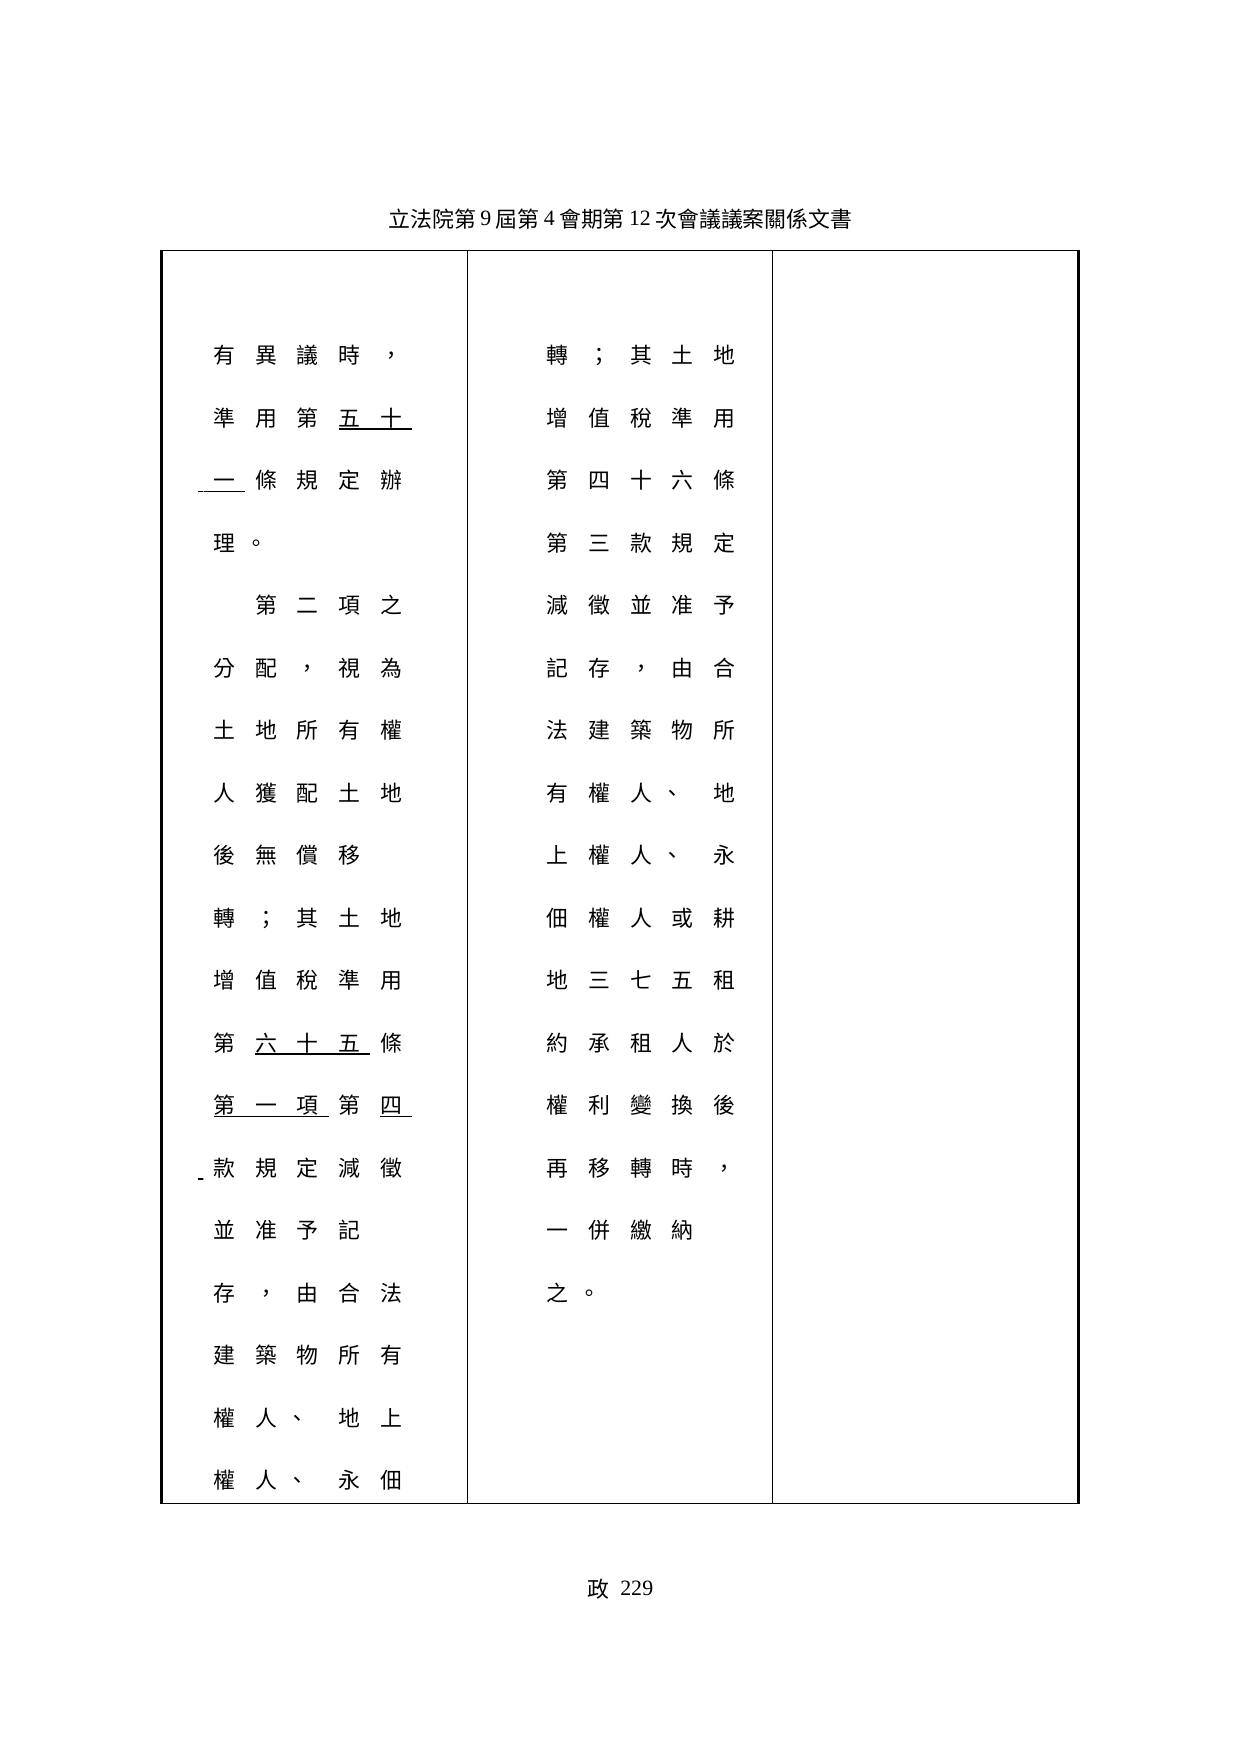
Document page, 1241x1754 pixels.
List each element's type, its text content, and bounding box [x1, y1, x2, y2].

table_cell 有異議時，準用第五十一條規定辦理。 第二項之分配，視為土地所有權人獲配土地後無償移轉；其土地增值稅準用第六十五條第一項第四款規定減徵並准予記存，由合法建築物所有權人、地上權人、永佃 [163, 251, 467, 1503]
table_cell 轉；其土地增值稅準用第四十六條第三款規定減徵並准予記存，由合法建築物所有權人、地上權人、永佃權人或耕地三七五租約承租人於權利變換後再移轉時，一併繳納之。 [468, 251, 772, 1503]
table_cell [773, 251, 1077, 1503]
